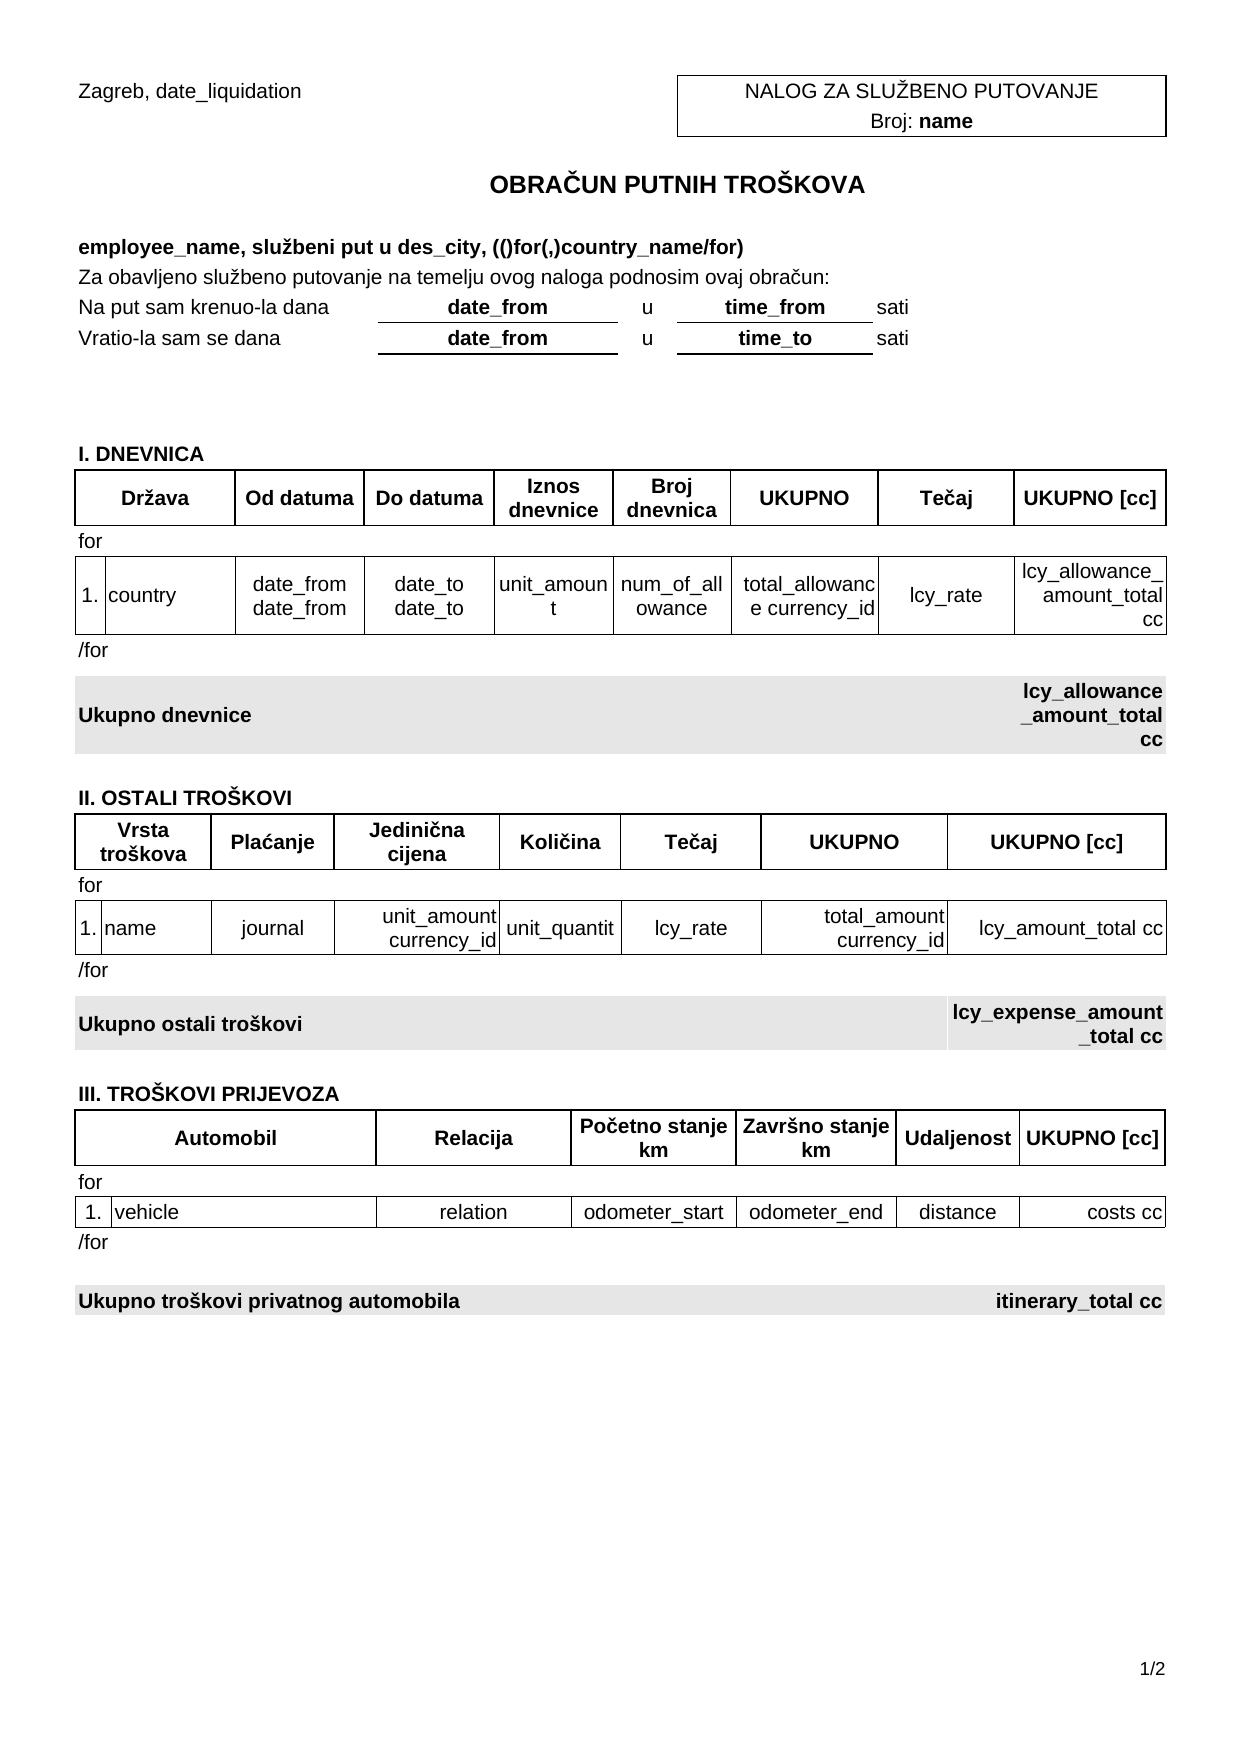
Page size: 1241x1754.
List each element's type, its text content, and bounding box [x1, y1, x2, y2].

table_cell [75, 106, 378, 136]
table_cell costs cc [1020, 1197, 1165, 1227]
table_cell unit_amount currency_id [335, 901, 499, 954]
table_cell [75, 384, 378, 415]
table_cell UKUPNO [762, 815, 947, 869]
table_header Zagreb, date_liquidation [75, 75, 378, 106]
table_cell Ukupno troškovi privatnog automobila [75, 1285, 967, 1315]
table_header [721, 783, 1166, 813]
table_cell [677, 202, 977, 232]
table_cell [378, 202, 618, 232]
table_cell Na put sam krenuo-la dana [75, 292, 378, 322]
table_cell Završno stanje km [737, 1111, 895, 1165]
table_header II. OSTALI TROŠKOVI [75, 783, 721, 813]
table_cell unit_amount [495, 557, 613, 634]
table_cell Broj dnevnica [614, 471, 730, 524]
table_cell for [75, 1166, 1165, 1196]
table_cell UKUPNO [731, 471, 877, 524]
table_cell Tečaj [879, 471, 1013, 524]
table_cell date_from [378, 292, 618, 322]
table_cell [75, 664, 1166, 676]
table_cell [378, 106, 618, 136]
table_cell employee_name, službeni put u des_city, (()for(,)country_name/for) [75, 232, 1166, 262]
table_cell [75, 167, 378, 202]
table_cell u [618, 322, 677, 353]
table_cell Početno stanje km [572, 1111, 735, 1165]
table_cell distance [897, 1197, 1019, 1227]
table_cell [978, 167, 1166, 202]
table_cell [613, 676, 1014, 754]
table_cell Broj: name [678, 106, 1165, 136]
table_cell lcy_expense_amount_total cc [948, 996, 1166, 1050]
table_cell [618, 106, 677, 136]
table_cell [721, 985, 1166, 996]
table_cell [721, 955, 1166, 984]
table_cell /for [75, 635, 1166, 664]
table_cell journal [212, 901, 334, 954]
table_cell [75, 136, 378, 167]
table_cell /for [75, 1228, 1165, 1257]
table_cell unit_quantit [500, 901, 621, 954]
table_cell [978, 137, 1166, 167]
table_cell lcy_allowance_amount_total cc [1014, 676, 1166, 754]
table_cell time_to [677, 323, 873, 353]
table_header I. DNEVNICA [75, 439, 1166, 469]
table_cell [677, 137, 977, 167]
table_cell vehicle [112, 1197, 376, 1227]
table_cell u [618, 292, 677, 322]
table_cell [75, 353, 378, 384]
table_cell [978, 262, 1166, 292]
table_cell Količina [500, 815, 620, 869]
table_cell Vratio-la sam se dana [75, 322, 378, 353]
table_cell [978, 353, 1166, 384]
table_cell num_of_allowance [614, 557, 731, 634]
table_cell [721, 870, 1166, 900]
table_cell odometer_end [737, 1197, 896, 1227]
table_cell lcy_allowance_amount_total cc [1015, 557, 1166, 634]
table_cell lcy_rate [622, 901, 761, 954]
table_header NALOG ZA SLUŽBENO PUTOVANJE [678, 76, 1165, 106]
table_cell [618, 136, 677, 167]
table_cell [978, 322, 1166, 353]
table_cell Tečaj [621, 815, 760, 869]
table_cell Ukupno dnevnice [75, 676, 613, 754]
table_cell lcy_amount_total cc [948, 901, 1166, 954]
table_cell Od datuma [236, 471, 363, 524]
table_cell Iznos dnevnice [495, 471, 612, 524]
table_cell [621, 996, 761, 1050]
table_header [802, 1079, 1165, 1109]
table_cell relation [377, 1197, 571, 1227]
table_cell lcy_rate [879, 557, 1014, 634]
table_cell UKUPNO [cc] [1020, 1111, 1164, 1165]
table_cell [618, 384, 677, 415]
table_cell Do datuma [365, 471, 493, 524]
table_cell [978, 384, 1166, 415]
table_cell /for [75, 955, 721, 984]
table_cell Država [76, 471, 234, 524]
table_cell for [75, 526, 1166, 556]
table_cell [978, 292, 1166, 322]
table_cell [802, 1257, 1165, 1285]
table_cell 1. [76, 557, 105, 634]
table_cell Udaljenost [897, 1111, 1019, 1165]
table_header III. TROŠKOVI PRIJEVOZA [75, 1079, 802, 1109]
table_cell date_to date_to [365, 557, 494, 634]
table_cell itinerary_total cc [967, 1285, 1165, 1315]
table_cell Jedinična cijena [335, 815, 499, 869]
table_cell time_from [677, 292, 873, 322]
table_cell [75, 1257, 802, 1285]
table_cell Za obavljeno službeno putovanje na temelju ovog naloga podnosim ovaj obračun: [75, 262, 977, 292]
table_cell date_from date_from [236, 557, 364, 634]
table_cell sati [873, 322, 977, 353]
table_cell Ukupno ostali troškovi [75, 996, 621, 1050]
table_cell Plaćanje [212, 815, 333, 869]
table_cell sati [873, 292, 977, 322]
table_cell [761, 996, 947, 1050]
table_cell UKUPNO [cc] [948, 815, 1165, 869]
table_cell UKUPNO [cc] [1015, 471, 1165, 524]
table_cell [978, 202, 1166, 232]
table_cell [378, 136, 618, 167]
table_cell [75, 985, 721, 996]
table_cell Relacija [377, 1111, 570, 1165]
table_cell total_amount currency_id [762, 901, 947, 954]
table_cell [378, 384, 618, 415]
table_cell total_allowance currency_id [732, 557, 878, 634]
table_header [378, 75, 618, 106]
table_cell OBRAČUN PUTNIH TROŠKOVA [378, 167, 977, 202]
table_header [618, 75, 677, 106]
table_cell [378, 353, 977, 384]
table_cell country [106, 557, 235, 634]
table_cell date_from [378, 323, 618, 353]
table_cell [75, 202, 378, 232]
table_cell 1. [76, 901, 101, 954]
table_cell [618, 202, 677, 232]
table_cell Automobil [76, 1111, 375, 1165]
table_cell Vrsta troškova [76, 815, 210, 869]
table_cell 1. [76, 1197, 111, 1227]
table_cell for [75, 870, 721, 900]
table_cell name [102, 901, 211, 954]
table_cell odometer_start [572, 1197, 736, 1227]
table_cell [677, 384, 977, 415]
